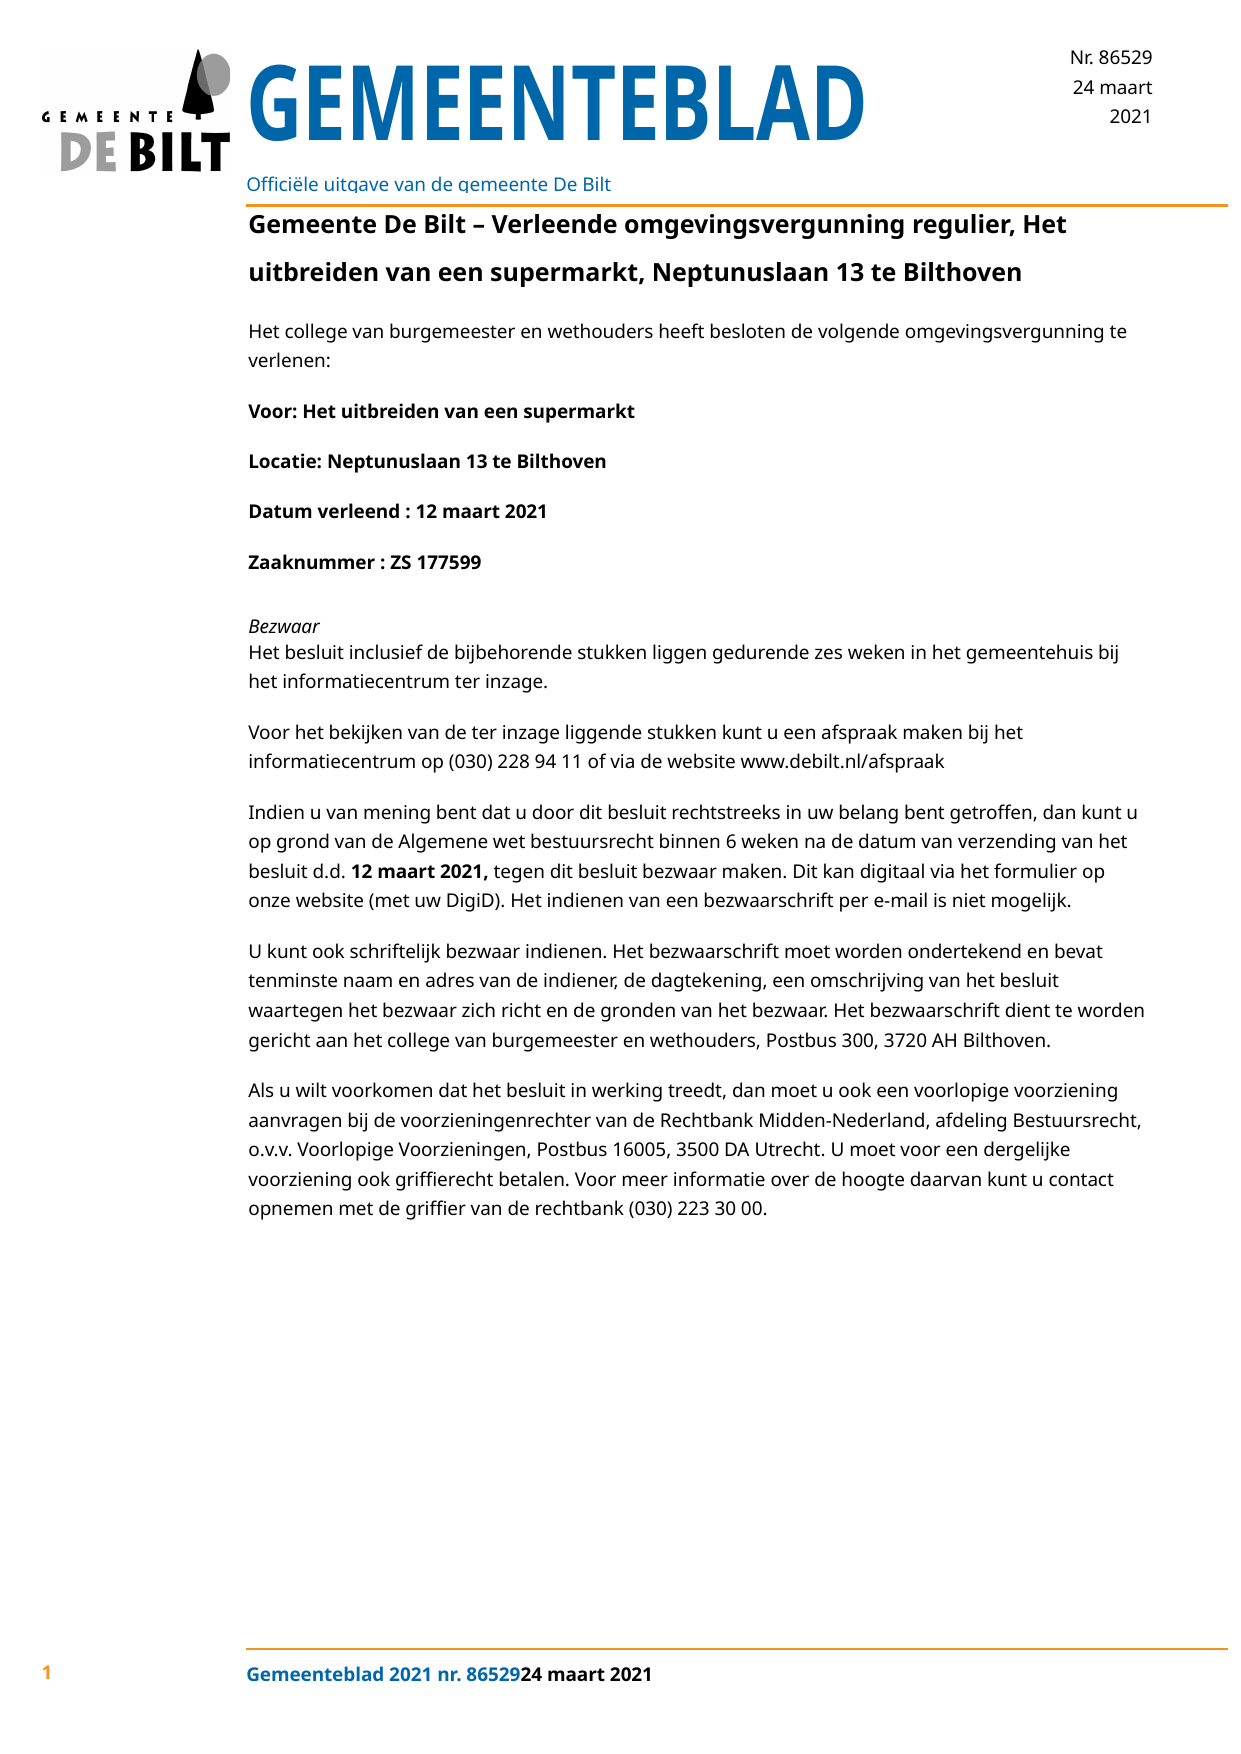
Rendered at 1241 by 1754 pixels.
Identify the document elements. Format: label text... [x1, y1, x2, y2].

text U kunt ook schriftelijk bezwaar indienen. Het bezwaarschrift moet worden ondertekend en bevat tenminste naam en adres van de indiener, de dagtekening, een omschrijving van het besluit waartegen het bezwaar zich richt en de gronden van het bezwaar. Het bezwaarschrift dient te worden gericht aan het college van burgemeester en wethouders, Postbus 300, 3720 AH Bilthoven. [248, 938, 1152, 1052]
text Zaaknummer : ZS 177599 [248, 549, 1152, 575]
picture [41, 47, 231, 172]
text Voor het bekijken van de ter inzage liggende stukken kunt u een afspraak maken bij het informatiecentrum op (030) 228 94 11 of via de website www.debilt.nl/afspraak [248, 719, 1152, 774]
text Het besluit inclusief de bijbehorende stukken liggen gedurende zes weken in het gemeentehuis bij het informatiecentrum ter inzage. [248, 639, 1152, 694]
text Bezwaar [248, 613, 1152, 639]
text Locatie: Neptunuslaan 13 te Bilthoven [248, 448, 1152, 474]
text Indien u van mening bent dat u door dit besluit rechtstreeks in uw belang bent getroffen, dan kunt u op grond van de Algemene wet bestuursrecht binnen 6 weken na de datum van verzending van het besluit d.d. 12 maart 2021, tegen dit besluit bezwaar maken. Dit kan digitaal via het formulier op onze website (met uw DigiD). Het indienen van een bezwaarschrift per e-mail is niet mogelijk. [248, 799, 1152, 913]
text Het college van burgemeester en wethouders heeft besloten de volgende omgevingsvergunning te verlenen: [248, 318, 1152, 373]
text Voor: Het uitbreiden van een supermarkt [248, 398, 1152, 424]
text Als u wilt voorkomen dat het besluit in werking treedt, dan moet u ook een voorlopige voorziening aanvragen bij de voorzieningenrechter van de Rechtbank Midden-Nederland, afdeling Bestuursrecht, o.v.v. Voorlopige Voorzieningen, Postbus 16005, 3500 DA Utrecht. U moet voor een dergelijke voorziening ook griffierecht betalen. Voor meer informatie over de hoogte daarvan kunt u contact opnemen met de griffier van de rechtbank (030) 223 30 00. [248, 1077, 1152, 1221]
text Gemeente De Bilt – Verleende omgevingsvergunning regulier, Het uitbreiden van een supermarkt, Neptunuslaan 13 te Bilthoven [248, 207, 1152, 288]
text Datum verleend : 12 maart 2021 [248, 499, 1152, 524]
